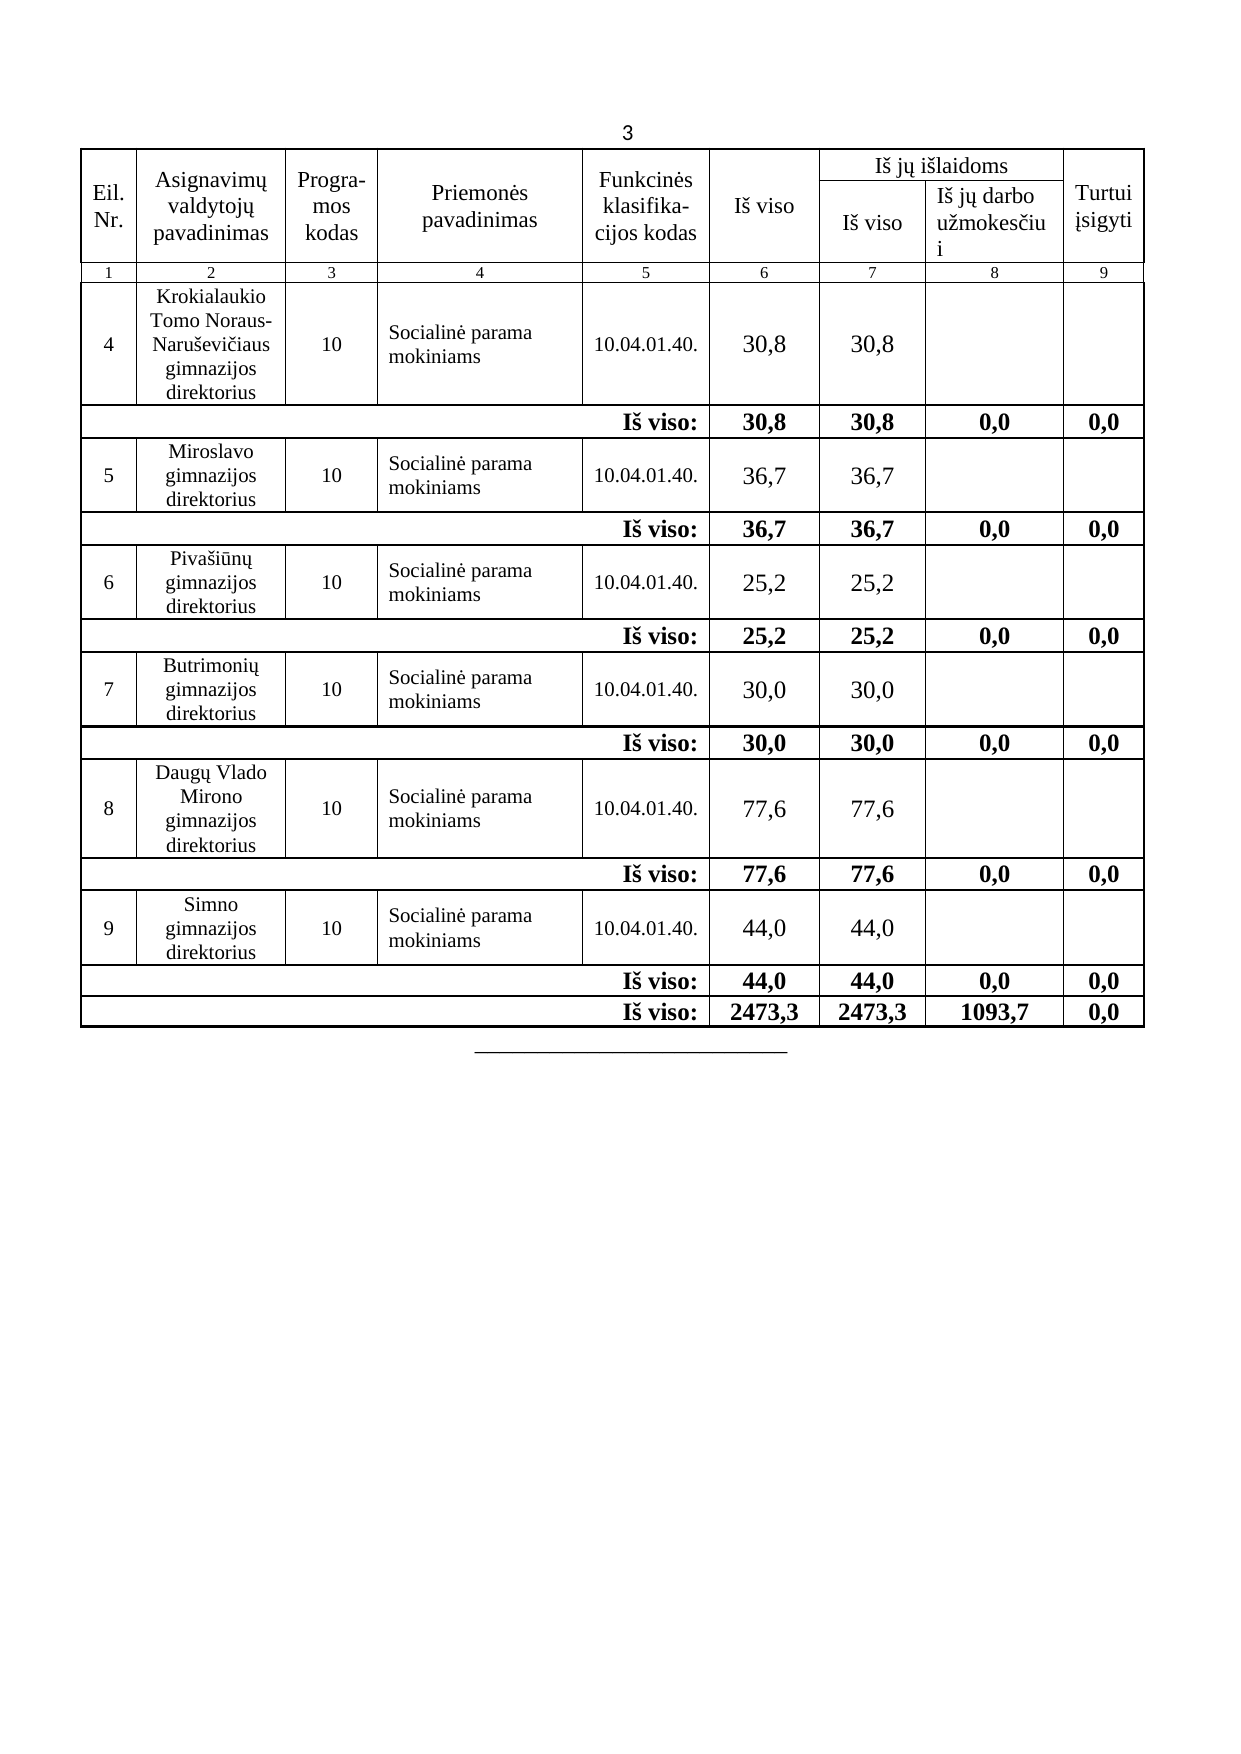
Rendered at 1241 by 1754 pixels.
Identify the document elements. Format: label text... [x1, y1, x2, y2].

table_cell 0,0 [926, 406, 1063, 437]
table_cell Daugų Vlado Mirono gimnazijos direktorius [137, 760, 285, 857]
table_cell 25,2 [710, 620, 819, 651]
table_cell 10.04.01.40. [583, 546, 709, 618]
table_cell Krokialaukio Tomo Noraus-Naruševičiaus gimnazijos direktorius [137, 283, 285, 404]
table_cell Iš viso: [82, 513, 709, 544]
table_cell 0,0 [1064, 997, 1143, 1025]
table_cell 10 [286, 283, 377, 404]
table_cell 36,7 [710, 513, 819, 544]
table_cell [926, 283, 1063, 404]
table_cell [1064, 760, 1143, 857]
table_cell 0,0 [1064, 859, 1143, 889]
table_cell 0,0 [1064, 620, 1143, 651]
table_cell 0,0 [1064, 728, 1143, 758]
table_cell [1064, 546, 1143, 618]
table_cell Iš viso: [82, 997, 709, 1025]
table_cell 30,8 [820, 283, 925, 404]
table_cell 0,0 [926, 966, 1063, 994]
table_cell 25,2 [820, 546, 925, 618]
table_cell 9 [82, 891, 136, 964]
table_cell Iš viso: [82, 620, 709, 651]
table_cell 10 [286, 653, 377, 725]
table_cell Iš viso: [82, 728, 709, 758]
table_cell 10 [286, 891, 377, 964]
table_cell 4 [82, 283, 136, 404]
table_cell 44,0 [710, 891, 819, 964]
table_header Priemonės pavadinimas [378, 150, 582, 262]
table_cell [1064, 653, 1143, 725]
table_cell [926, 760, 1063, 857]
table_cell 9 [1064, 263, 1143, 282]
table_cell Miroslavo gimnazijos direktorius [137, 439, 285, 511]
table_header Turtui įsigyti [1064, 150, 1143, 262]
table_cell 30,8 [710, 406, 819, 437]
table_cell 36,7 [710, 439, 819, 511]
table_cell 0,0 [1064, 406, 1143, 437]
table_cell 0,0 [926, 859, 1063, 889]
table_cell [926, 891, 1063, 964]
table_cell Simno gimnazijos direktorius [137, 891, 285, 964]
table_cell 0,0 [1064, 513, 1143, 544]
table_cell Socialinė parama mokiniams [378, 439, 582, 511]
table_header Eil. Nr. [82, 150, 136, 262]
table_cell 10.04.01.40. [583, 283, 709, 404]
table_cell 10.04.01.40. [583, 891, 709, 964]
table_cell Socialinė parama mokiniams [378, 283, 582, 404]
table_cell 30,0 [710, 728, 819, 758]
table_cell [1064, 439, 1143, 511]
table_cell 44,0 [820, 966, 925, 994]
table_cell 77,6 [710, 859, 819, 889]
table_cell 1093,7 [926, 997, 1063, 1025]
table_cell Socialinė parama mokiniams [378, 546, 582, 618]
table_header Iš jų išlaidoms [820, 150, 1063, 180]
table_cell 30,8 [820, 406, 925, 437]
table_header Asignavimų valdytojų pavadinimas [137, 150, 285, 262]
table_cell 77,6 [710, 760, 819, 857]
table_cell Iš viso [820, 181, 925, 262]
table_cell Iš jų darbo užmokesčiui [926, 181, 1063, 262]
table_cell 1 [82, 263, 136, 282]
table_cell 30,0 [820, 728, 925, 758]
table_cell Socialinė parama mokiniams [378, 760, 582, 857]
table_cell 25,2 [820, 620, 925, 651]
table_cell 8 [926, 263, 1063, 282]
table_cell 30,0 [820, 653, 925, 725]
table_header Iš viso [710, 150, 819, 262]
table_cell [926, 653, 1063, 725]
table_cell 7 [820, 263, 925, 282]
table_cell Pivašiūnų gimnazijos direktorius [137, 546, 285, 618]
table_header Progra-mos kodas [286, 150, 377, 262]
table_cell 36,7 [820, 439, 925, 511]
table_cell 0,0 [926, 620, 1063, 651]
table_cell Iš viso: [82, 859, 709, 889]
table_cell 77,6 [820, 859, 925, 889]
table_cell 5 [583, 263, 709, 282]
table_cell [1064, 891, 1143, 964]
table_cell 44,0 [820, 891, 925, 964]
table_cell 77,6 [820, 760, 925, 857]
table_cell 30,8 [710, 283, 819, 404]
table_cell 3 [286, 263, 377, 282]
table_cell 0,0 [926, 728, 1063, 758]
table_cell 10 [286, 760, 377, 857]
table_cell Socialinė parama mokiniams [378, 891, 582, 964]
table_cell 10.04.01.40. [583, 760, 709, 857]
table_cell 30,0 [710, 653, 819, 725]
table_cell 10 [286, 439, 377, 511]
table_cell [926, 546, 1063, 618]
table_cell 10 [286, 546, 377, 618]
table_cell 44,0 [710, 966, 819, 994]
text _________________________ [74, 1027, 1181, 1056]
table_cell 7 [82, 653, 136, 725]
table_cell 2473,3 [820, 997, 925, 1025]
table_cell [926, 439, 1063, 511]
table_header Funkcinės klasifika-cijos kodas [583, 150, 709, 262]
table_cell 6 [710, 263, 819, 282]
table_cell Iš viso: [82, 966, 709, 994]
table_cell Iš viso: [82, 406, 709, 437]
table_cell 2473,3 [710, 997, 819, 1025]
table_cell Butrimonių gimnazijos direktorius [137, 653, 285, 725]
table_cell [1064, 283, 1143, 404]
table_cell 2 [137, 263, 285, 282]
table_cell 8 [82, 760, 136, 857]
table_cell 36,7 [820, 513, 925, 544]
table_cell 4 [378, 263, 582, 282]
table_cell 0,0 [926, 513, 1063, 544]
table_cell Socialinė parama mokiniams [378, 653, 582, 725]
table_cell 6 [82, 546, 136, 618]
table_cell 10.04.01.40. [583, 653, 709, 725]
table_cell 0,0 [1064, 966, 1143, 994]
table_cell 10.04.01.40. [583, 439, 709, 511]
table_cell 5 [82, 439, 136, 511]
table_cell 25,2 [710, 546, 819, 618]
